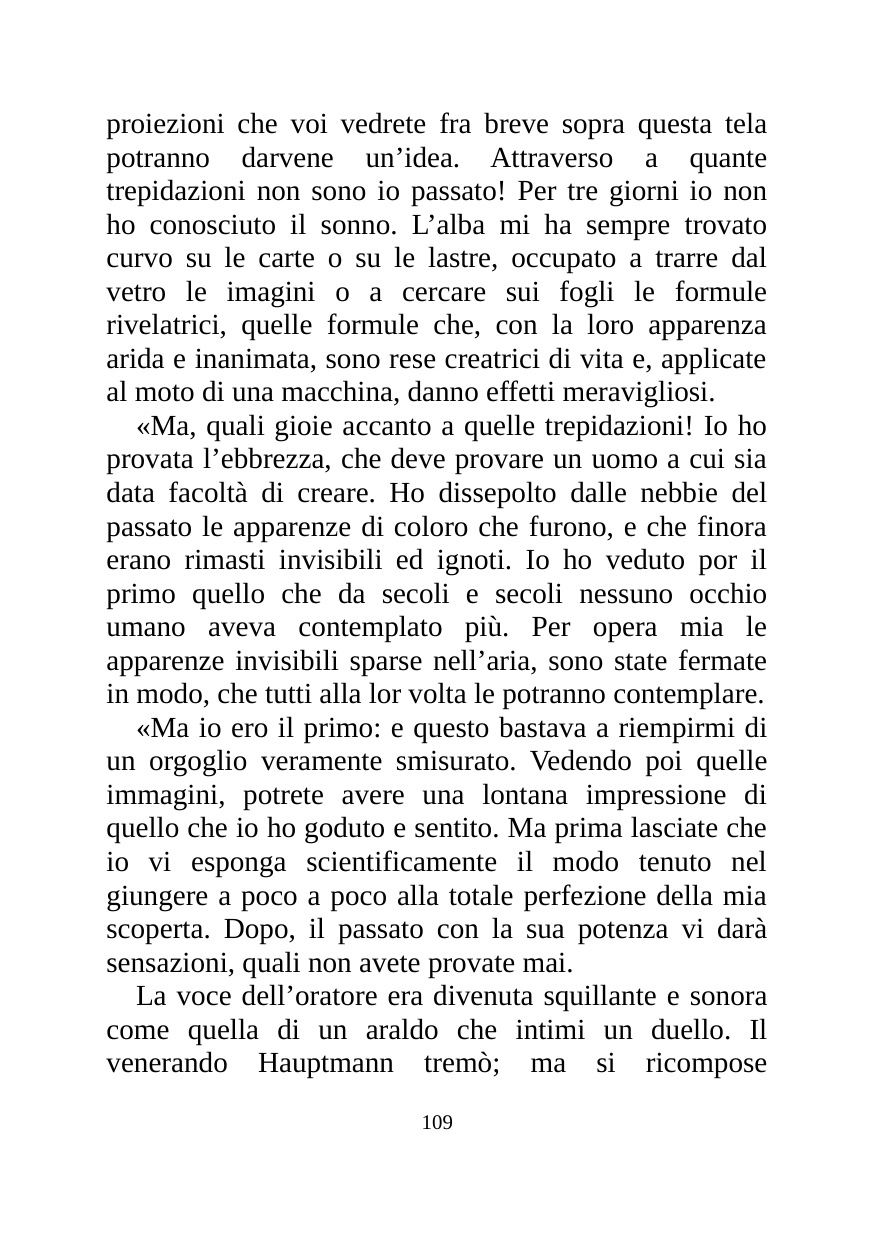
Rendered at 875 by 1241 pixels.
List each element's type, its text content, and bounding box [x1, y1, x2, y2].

text La voce dell’oratore era divenuta squillante e sonora come quella di un araldo che intimi un duello. Il venerando Hauptmann tremò; ma si ricompose [106, 978, 768, 1079]
text proiezioni che voi vedrete fra breve sopra questa tela potranno darvene un’idea. Attraverso a quante trepidazioni non sono io passato! Per tre giorni io non ho conosciuto il sonno. L’alba mi ha sempre trovato curvo su le carte o su le lastre, occupato a trarre dal vetro le imagini o a cercare sui fogli le formule rivelatrici, quelle formule che, con la loro apparenza arida e inanimata, sono rese creatrici di vita e, applicate al moto di una macchina, danno effetti meravigliosi. [106, 106, 768, 408]
text «Ma io ero il primo: e questo bastava a riempirmi di un orgoglio veramente smisurato. Vedendo poi quelle immagini, potrete avere una lontana impressione di quello che io ho goduto e sentito. Ma prima lasciate che io vi esponga scientificamente il modo tenuto nel giungere a poco a poco alla totale perfezione della mia scoperta. Dopo, il passato con la sua potenza vi darà sensazioni, quali non avete provate mai. [106, 710, 768, 978]
text «Ma, quali gioie accanto a quelle trepidazioni! Io ho provata l’ebbrezza, che deve provare un uomo a cui sia data facoltà di creare. Ho dissepolto dalle nebbie del passato le apparenze di coloro che furono, e che finora erano rimasti invisibili ed ignoti. Io ho veduto por il primo quello che da secoli e secoli nessuno occhio umano aveva contemplato più. Per opera mia le apparenze invisibili sparse nell’aria, sono state fermate in modo, che tutti alla lor volta le potranno contemplare. [106, 408, 768, 710]
